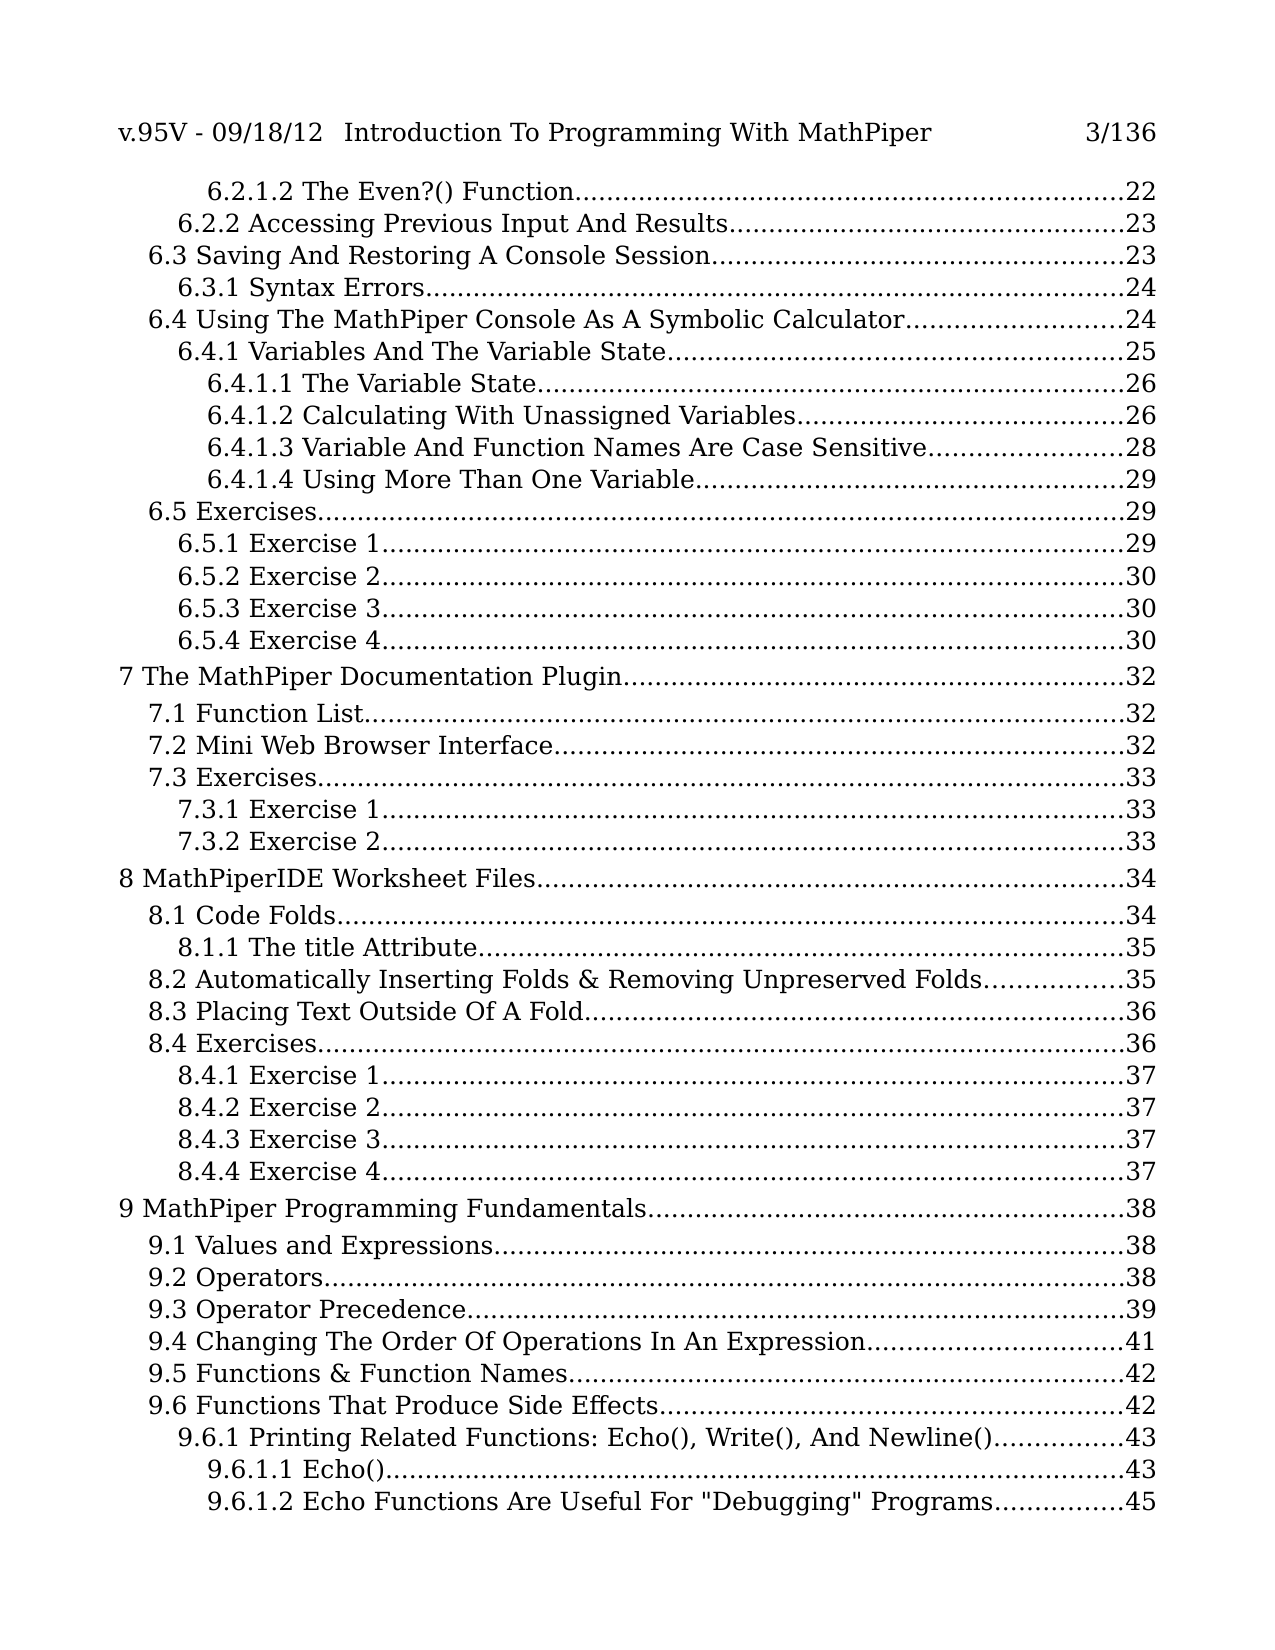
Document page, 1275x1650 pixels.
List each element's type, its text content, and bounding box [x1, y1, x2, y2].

text 9.6.1 Printing Related Functions: Echo(), Write(), And Newline() 43 [177, 1423, 1157, 1453]
text 8.4 Exercises 36 [148, 1029, 1157, 1058]
text 9.5 Functions & Function Names 42 [148, 1359, 1157, 1388]
text 6.5.1 Exercise 1 29 [177, 530, 1157, 559]
text 8.1 Code Folds 34 [148, 901, 1157, 930]
text 8.2 Automatically Inserting Folds & Removing Unpreserved Folds 35 [148, 965, 1157, 994]
text 6.4.1.4 Using More Than One Variable 29 [207, 466, 1157, 495]
text 7.2 Mini Web Browser Interface 32 [148, 731, 1157, 761]
text 9.1 Values and Expressions 38 [148, 1231, 1157, 1260]
text 9.6 Functions That Produce Side Effects 42 [148, 1391, 1157, 1421]
text 8.4.1 Exercise 1 37 [177, 1061, 1157, 1091]
text 8.3 Placing Text Outside Of A Fold 36 [148, 997, 1157, 1026]
text 6.4 Using The MathPiper Console As A Symbolic Calculator 24 [148, 305, 1157, 334]
text 6.2.1.2 The Even?() Function 22 [207, 177, 1157, 206]
text 6.4.1.2 Calculating With Unassigned Variables 26 [207, 401, 1157, 431]
text 6.4.1.3 Variable And Function Names Are Case Sensitive 28 [207, 433, 1157, 463]
text 7.1 Function List 32 [148, 699, 1157, 728]
text 6.5 Exercises 29 [148, 498, 1157, 527]
text 8.4.3 Exercise 3 37 [177, 1126, 1157, 1155]
text 7.3 Exercises 33 [148, 763, 1157, 793]
text 8.1.1 The title Attribute 35 [177, 933, 1157, 962]
text 6.4.1 Variables And The Variable State 25 [177, 337, 1157, 366]
text 8.4.4 Exercise 4 37 [177, 1158, 1157, 1187]
text 6.3 Saving And Restoring A Console Session 23 [148, 241, 1157, 270]
text 7 The MathPiper Documentation Plugin 32 [118, 663, 1157, 692]
text 6.2.2 Accessing Previous Input And Results 23 [177, 209, 1157, 238]
text 9 MathPiper Programming Fundamentals 38 [118, 1194, 1157, 1223]
text 8.4.2 Exercise 2 37 [177, 1093, 1157, 1123]
text 9.3 Operator Precedence 39 [148, 1295, 1157, 1324]
text 7.3.1 Exercise 1 33 [177, 796, 1157, 825]
text 6.3.1 Syntax Errors 24 [177, 273, 1157, 302]
text 9.6.1.2 Echo Functions Are Useful For "Debugging" Programs 45 [207, 1488, 1157, 1517]
text 8 MathPiperIDE Worksheet Files 34 [118, 864, 1157, 893]
text 9.2 Operators 38 [148, 1263, 1157, 1292]
text 9.6.1.1 Echo() 43 [207, 1456, 1157, 1485]
text 6.4.1.1 The Variable State 26 [207, 369, 1157, 398]
text 7.3.2 Exercise 2 33 [177, 828, 1157, 857]
text 6.5.3 Exercise 3 30 [177, 594, 1157, 623]
text 6.5.4 Exercise 4 30 [177, 626, 1157, 655]
text 6.5.2 Exercise 2 30 [177, 562, 1157, 591]
text 9.4 Changing The Order Of Operations In An Expression 41 [148, 1327, 1157, 1356]
